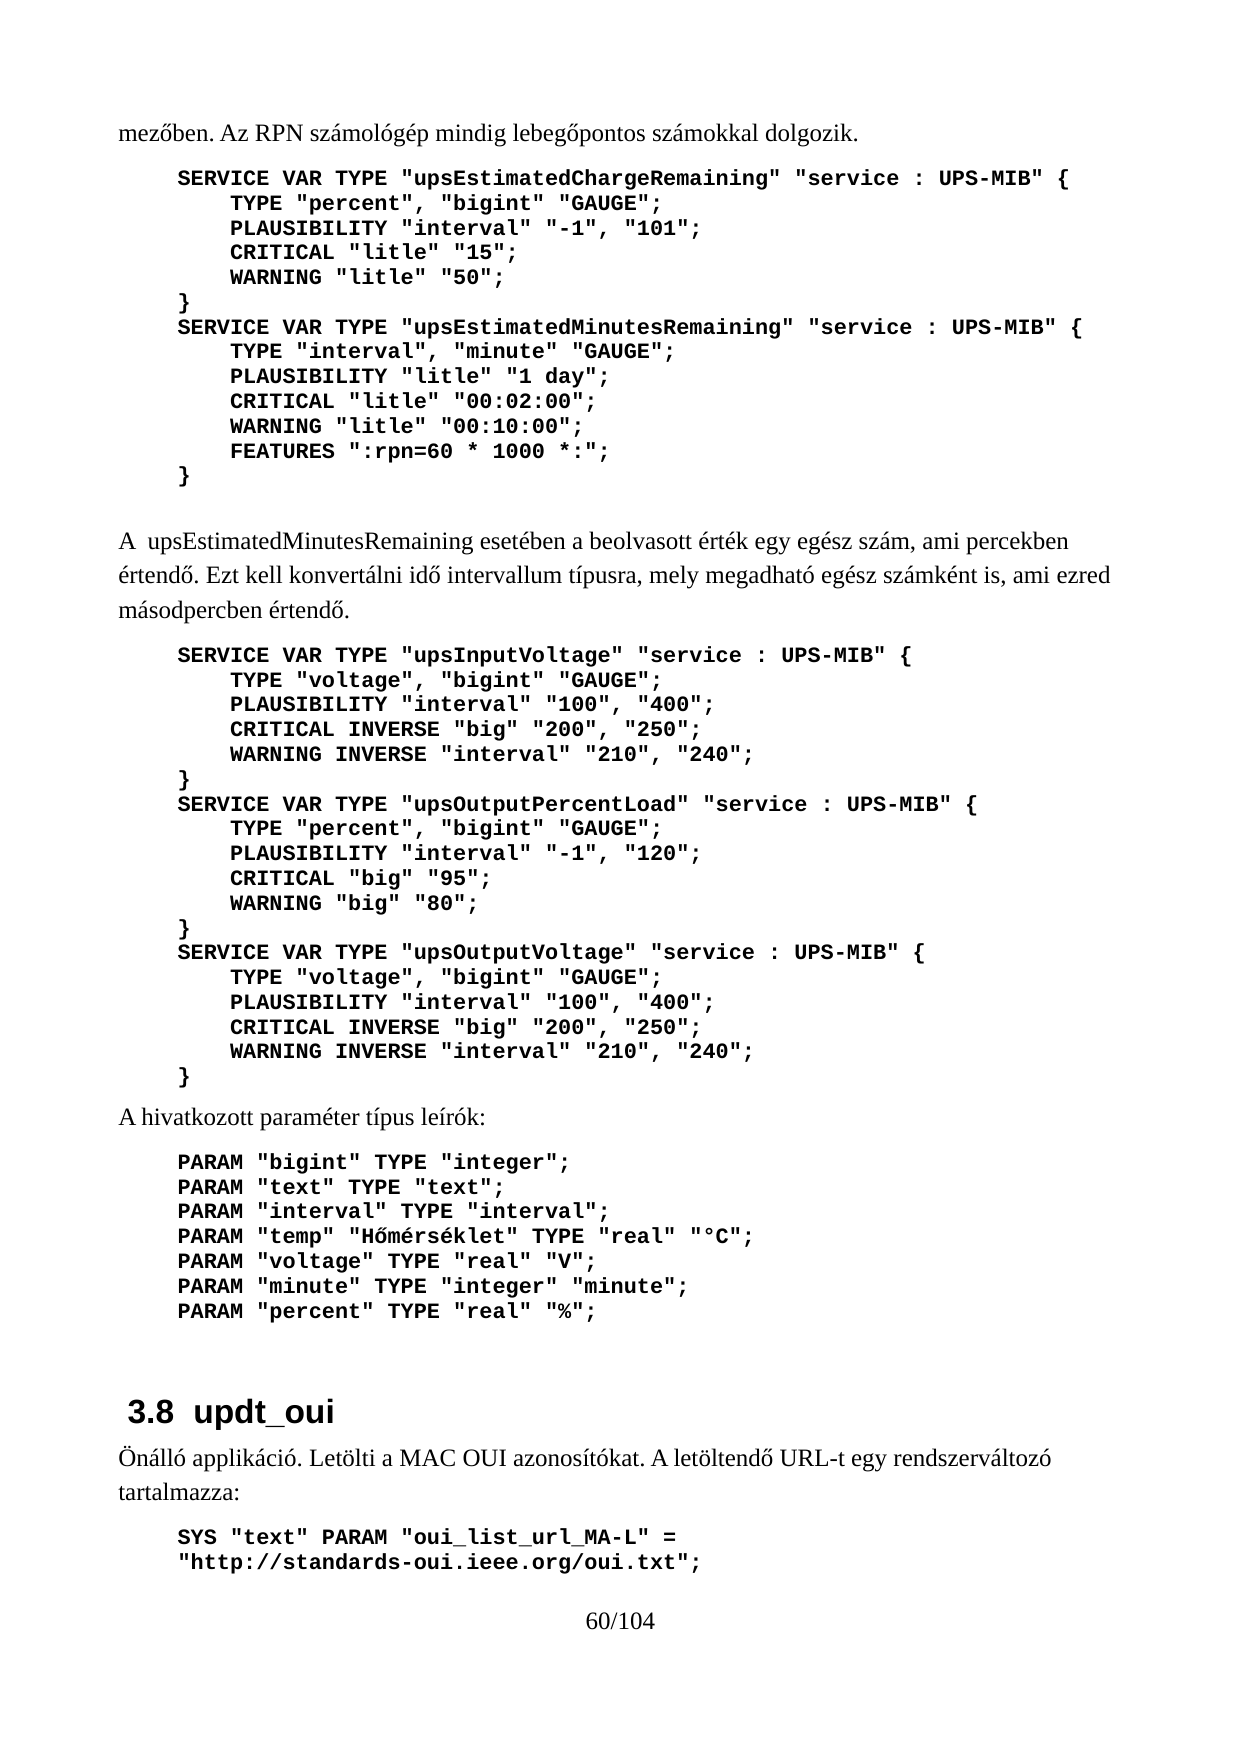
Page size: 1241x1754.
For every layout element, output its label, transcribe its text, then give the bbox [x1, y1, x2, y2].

text Önálló applikáció. Letölti a MAC OUI azonosítókat. A letöltendő URL-t egy rendszerváltozó tartalmazza: [118, 1443, 1122, 1506]
text A hivatkozott paraméter típus leírók: [118, 1102, 1122, 1131]
text SERVICE VAR TYPE "upsInputVoltage" "service : UPS-MIB" { TYPE "voltage", "bigint" "GAUGE"; PLAUSIBILITY "interval" "100", "400"; CRITICAL INVERSE "big" "200", "250"; WARNING INVERSE "interval" "210", "240"; } SERVICE VAR TYPE "upsOutputPercentLoad" "service : UPS-MIB" { TYPE "percent", "bigint" "GAUGE"; PLAUSIBILITY "interval" "-1", "120"; CRITICAL "big" "95"; WARNING "big" "80"; } SERVICE VAR TYPE "upsOutputVoltage" "service : UPS-MIB" { TYPE "voltage", "bigint" "GAUGE"; PLAUSIBILITY "interval" "100", "400"; CRITICAL INVERSE "big" "200", "250"; WARNING INVERSE "interval" "210", "240"; } [177, 644, 1122, 1090]
subtitle updt_oui [118, 1392, 1122, 1430]
text PARAM "minute" TYPE "integer" "minute"; [177, 1275, 1122, 1300]
text PARAM "interval" TYPE "interval"; [177, 1201, 1122, 1226]
text SYS "text" PARAM "oui_list_url_MA-L" = "http://standards-oui.ieee.org/oui.txt"; [177, 1526, 1122, 1576]
text PARAM "text" TYPE "text"; [177, 1176, 1122, 1201]
text mezőben. Az RPN számológép mindig lebegőpontos számokkal dolgozik. [118, 118, 1122, 147]
text A upsEstimatedMinutesRemaining esetében a beolvasott érték egy egész szám, ami percekben értendő. Ezt kell konvertálni idő intervallum típusra, mely megadható egész számként is, ami ezred másodpercben értendő. [118, 526, 1122, 624]
text PARAM "bigint" TYPE "integer"; [177, 1151, 1122, 1176]
text PARAM "voltage" TYPE "real" "V"; [177, 1250, 1122, 1275]
text PARAM "percent" TYPE "real" "%"; [177, 1300, 1122, 1325]
text SERVICE VAR TYPE "upsEstimatedChargeRemaining" "service : UPS-MIB" { TYPE "percent", "bigint" "GAUGE"; PLAUSIBILITY "interval" "-1", "101"; CRITICAL "litle" "15"; WARNING "litle" "50"; } SERVICE VAR TYPE "upsEstimatedMinutesRemaining" "service : UPS-MIB" { TYPE "interval", "minute" "GAUGE"; PLAUSIBILITY "litle" "1 day"; CRITICAL "litle" "00:02:00"; WARNING "litle" "00:10:00"; FEATURES ":rpn=60 * 1000 *:"; } [177, 167, 1122, 489]
text PARAM "temp" "Hőmérséklet" TYPE "real" "°C"; [177, 1226, 1122, 1250]
